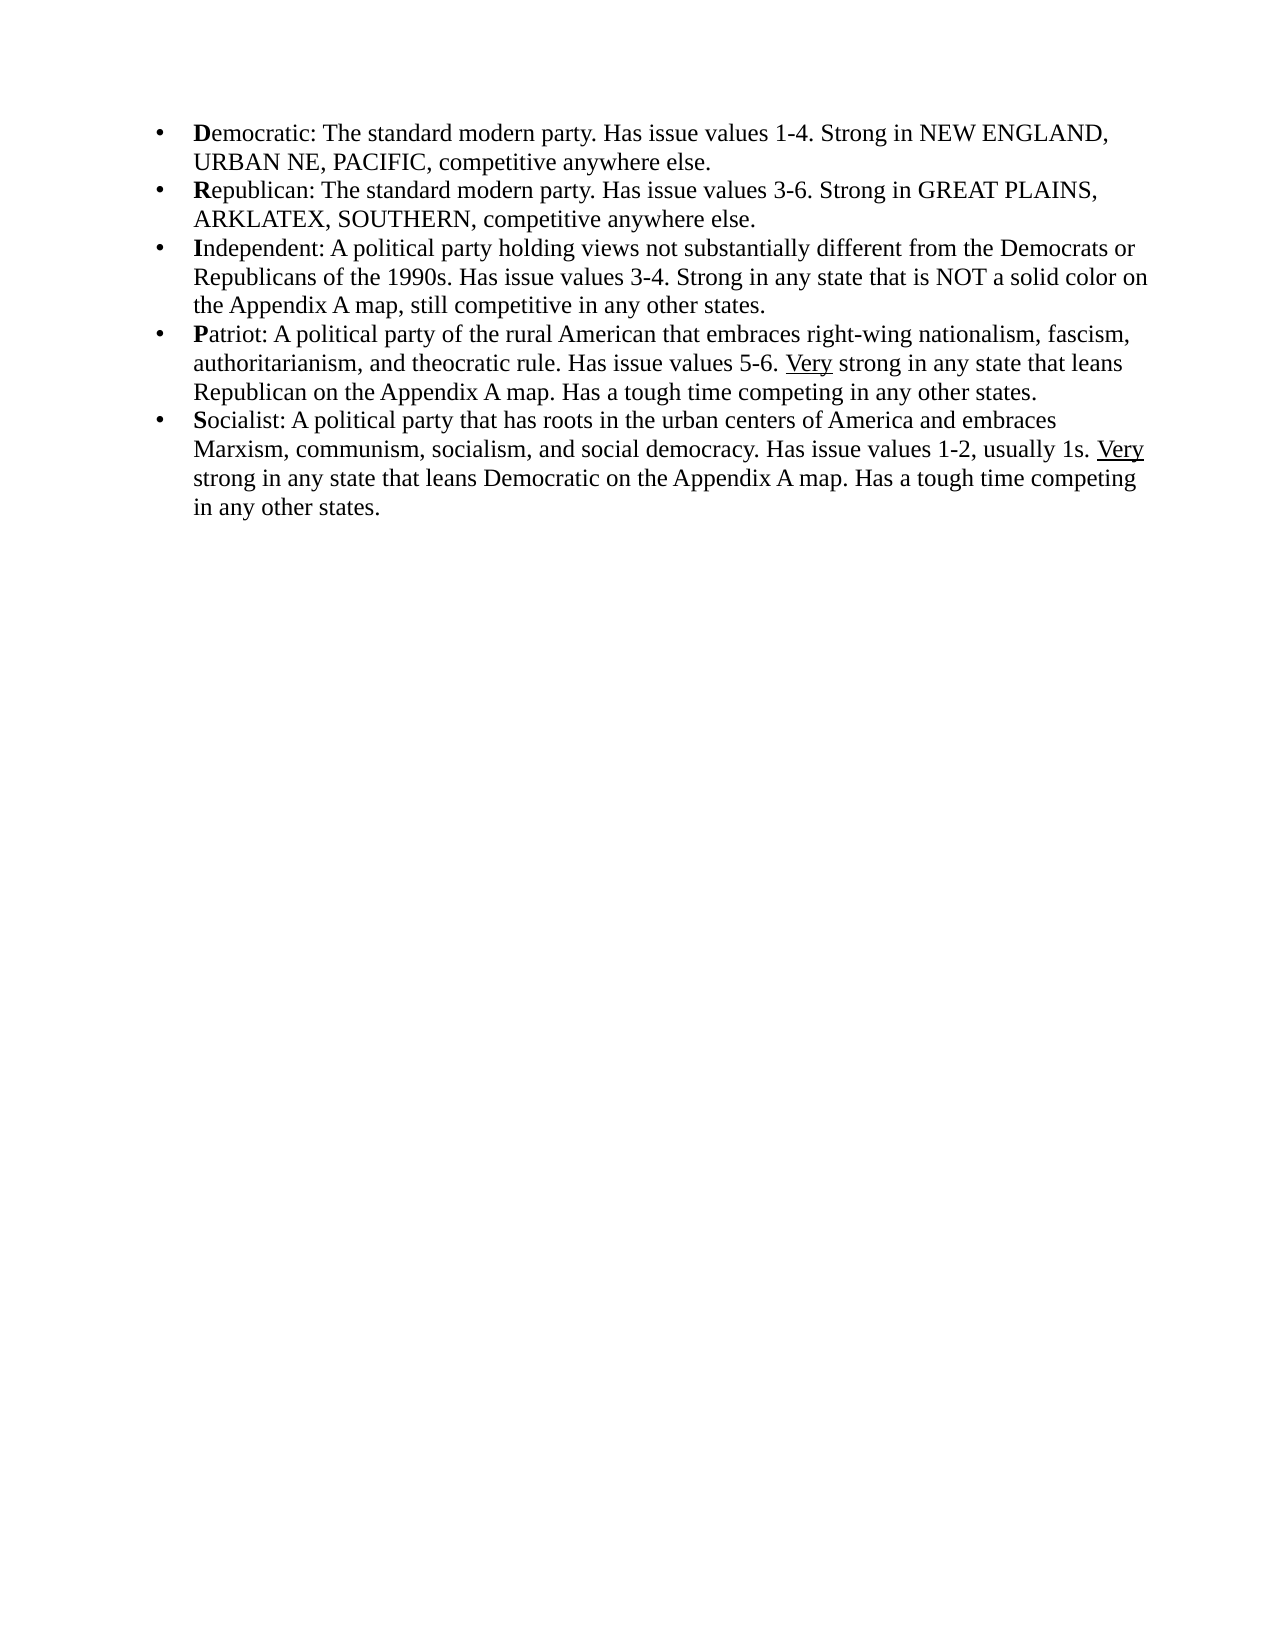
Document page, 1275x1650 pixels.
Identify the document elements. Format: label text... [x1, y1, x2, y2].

list Republican: The standard modern party. Has issue values 3-6. Strong in GREAT PLAINS, ARKLATEX, SOUTHERN, competitive anywhere else. [156, 176, 1157, 233]
list Patriot: A political party of the rural American that embraces right-wing nationalism, fascism, authoritarianism, and theocratic rule. Has issue values 5-6. Very strong in any state that leans Republican on the Appendix A map. Has a tough time competing in any other states. [156, 319, 1157, 406]
list Independent: A political party holding views not substantially different from the Democrats or Republicans of the 1990s. Has issue values 3-4. Strong in any state that is NOT a solid color on the Appendix A map, still competitive in any other states. [156, 233, 1157, 319]
list Socialist: A political party that has roots in the urban centers of America and embraces Marxism, communism, socialism, and social democracy. Has issue values 1-2, usually 1s. Very strong in any state that leans Democratic on the Appendix A map. Has a tough time competing in any other states. [156, 406, 1157, 521]
list Democratic: The standard modern party. Has issue values 1-4. Strong in NEW ENGLAND, URBAN NE, PACIFIC, competitive anywhere else. [156, 118, 1157, 176]
